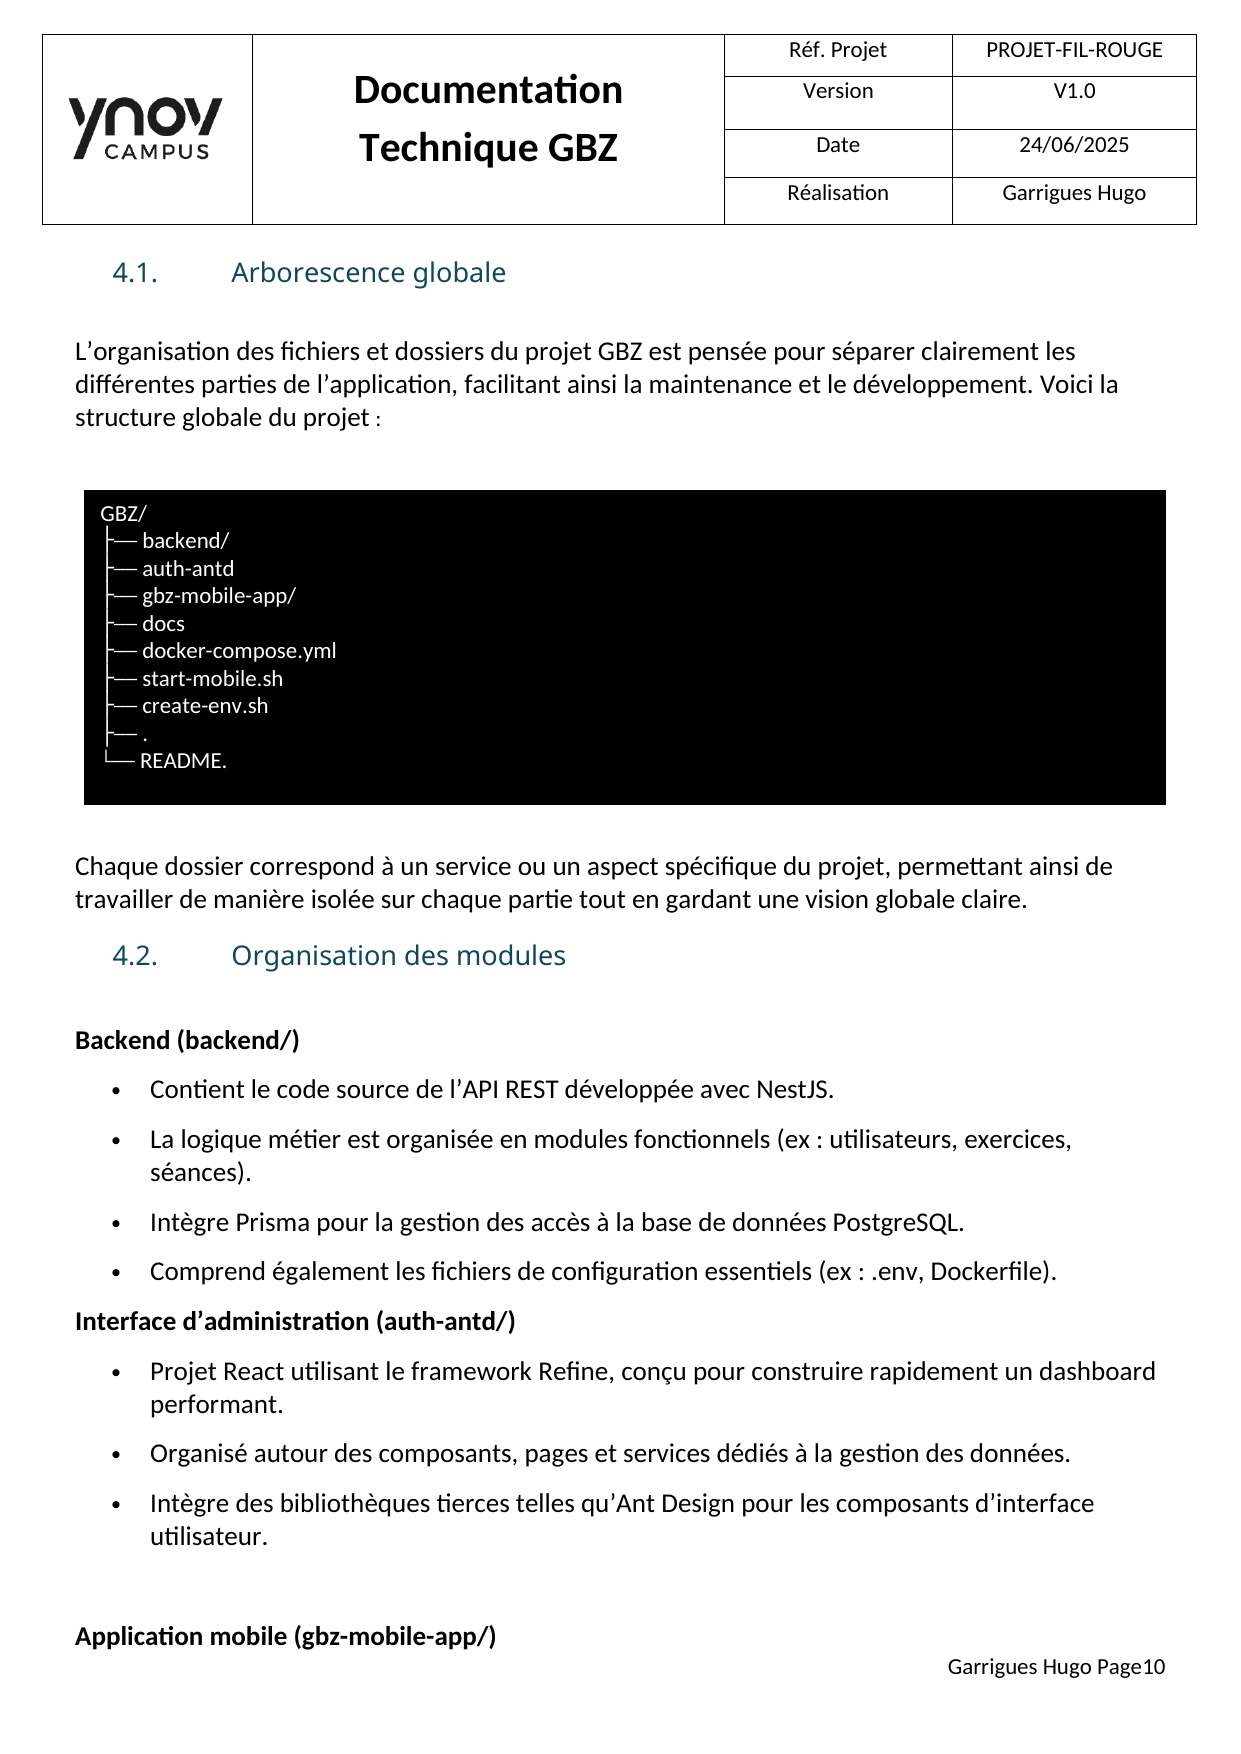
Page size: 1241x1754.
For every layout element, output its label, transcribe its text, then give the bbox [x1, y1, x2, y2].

text L’organisation des fichiers et dossiers du projet GBZ est pensée pour séparer clairement les différentes parties de l’application, facilitant ainsi la maintenance et le développement. Voici la structure globale du projet : [75, 334, 1165, 434]
list La logique métier est organisée en modules fonctionnels (ex : utilisateurs, exercices, séances). [112, 1122, 1165, 1188]
list Organisé autour des composants, pages et services dédiés à la gestion des données. [112, 1437, 1165, 1470]
text Chaque dossier correspond à un service ou un aspect spécifique du projet, permettant ainsi de travailler de manière isolée sur chaque partie tout en gardant une vision globale claire. [75, 849, 1165, 915]
list Projet React utilisant le framework Refine, conçu pour construire rapidement un dashboard performant. [112, 1354, 1165, 1420]
text Backend (backend/) [75, 1023, 1165, 1056]
text Application mobile (gbz-mobile-app/) [75, 1619, 1165, 1652]
list Intègre Prisma pour la gestion des accès à la base de données PostgreSQL. [112, 1205, 1165, 1238]
list Arborescence globale [112, 253, 1165, 290]
list Intègre des bibliothèques tierces telles qu’Ant Design pour les composants d’interface utilisateur. [112, 1486, 1165, 1552]
list Contient le code source de l’API REST développée avec NestJS. [112, 1072, 1165, 1106]
text Interface d’administration (auth-antd/) [75, 1304, 1165, 1337]
list Organisation des modules [112, 936, 1165, 973]
list Comprend également les fichiers de configuration essentiels (ex : .env, Dockerfile). [112, 1254, 1165, 1288]
